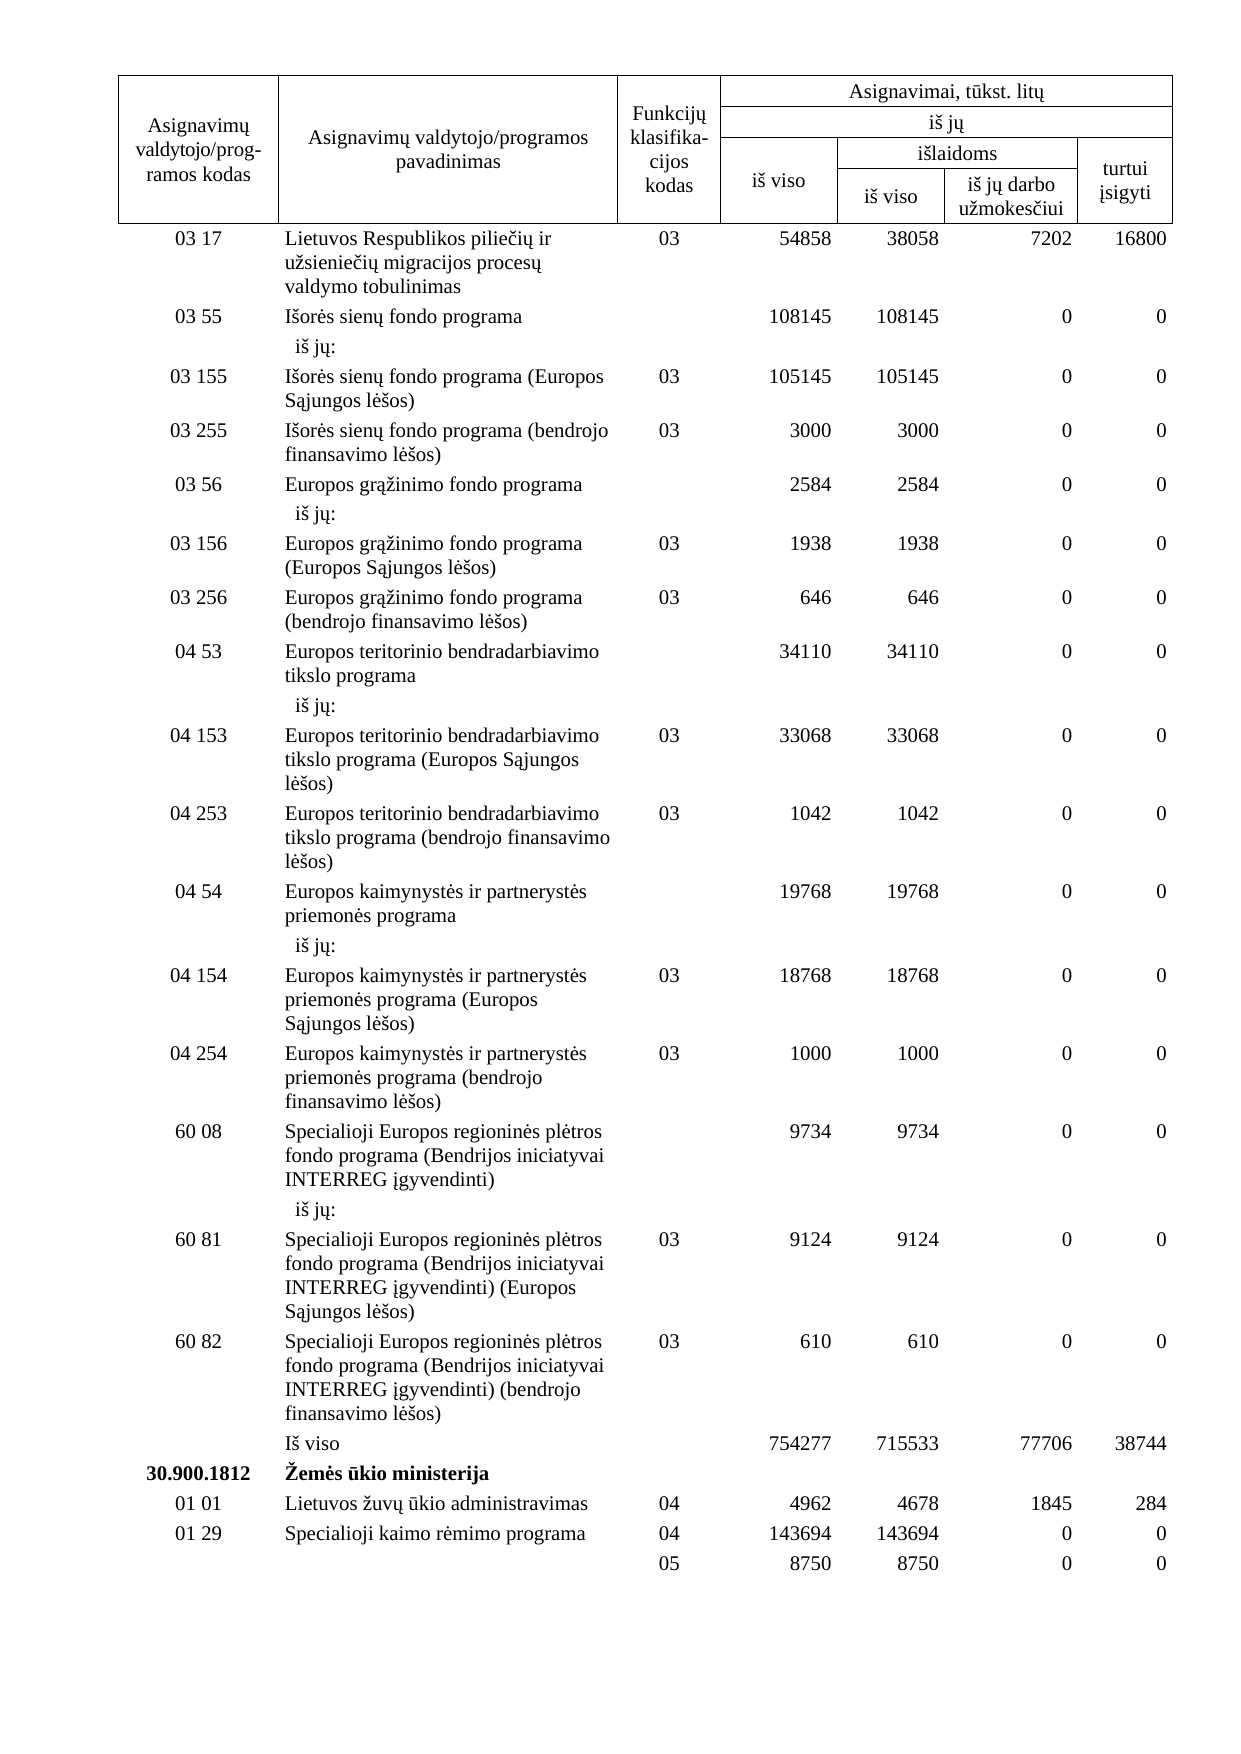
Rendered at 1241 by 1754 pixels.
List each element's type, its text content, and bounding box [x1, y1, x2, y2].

table_cell [720, 690, 837, 720]
table_cell [837, 1194, 944, 1224]
table_cell 0 [945, 636, 1078, 690]
table_cell Iš viso [279, 1428, 618, 1458]
table_cell 18768 [837, 960, 944, 1038]
table_cell [118, 1194, 278, 1224]
table_cell [837, 690, 944, 720]
table_cell 34110 [837, 636, 944, 690]
table_cell 03 [618, 1224, 720, 1326]
table_cell 0 [945, 415, 1078, 468]
table_cell 0 [1078, 1548, 1172, 1578]
table_cell 04 254 [118, 1038, 278, 1116]
table_cell 04 [618, 1488, 720, 1518]
table_cell 0 [1078, 876, 1172, 930]
table_cell [720, 930, 837, 960]
table_cell 0 [945, 1548, 1078, 1578]
table_cell 0 [1078, 1038, 1172, 1116]
table_cell 9734 [837, 1116, 944, 1194]
table_cell iš jų darbo užmokesčiui [945, 169, 1077, 223]
table_cell [118, 930, 278, 960]
table_cell [945, 1458, 1078, 1488]
table_cell [618, 331, 720, 361]
table_cell 03 [618, 720, 720, 798]
table_cell [118, 690, 278, 720]
table_cell 03 [618, 528, 720, 582]
table_cell [1078, 930, 1172, 960]
table_cell 0 [1078, 1224, 1172, 1326]
table_cell [618, 469, 720, 498]
table_cell [720, 499, 837, 528]
table_cell [1078, 331, 1172, 361]
table_cell 03 [618, 415, 720, 468]
table_cell [618, 1428, 720, 1458]
table_cell 754277 [720, 1428, 837, 1458]
table_header Asignavimų valdytojo/prog-ramos kodas [119, 76, 278, 223]
table_cell 0 [1078, 798, 1172, 876]
table_cell 38058 [837, 224, 944, 301]
table_cell 1938 [720, 528, 837, 582]
table_cell 2584 [720, 469, 837, 498]
table_cell [118, 499, 278, 528]
table_cell Specialioji Europos regioninės plėtros fondo programa (Bendrijos iniciatyvai INTERREG įgyvendinti) (bendrojo finansavimo lėšos) [279, 1326, 618, 1428]
table_cell 54858 [720, 224, 837, 301]
table_cell [837, 331, 944, 361]
table_cell 610 [720, 1326, 837, 1428]
table_cell 38744 [1078, 1428, 1172, 1458]
table_cell Europos kaimynystės ir partnerystės priemonės programa (Europos Sąjungos lėšos) [279, 960, 618, 1038]
table_cell 0 [1078, 1518, 1172, 1548]
table_cell Lietuvos žuvų ūkio administravimas [279, 1488, 618, 1518]
table_cell 646 [837, 582, 944, 636]
table_cell 03 17 [118, 224, 278, 301]
table_cell 9124 [720, 1224, 837, 1326]
table_cell 143694 [720, 1518, 837, 1548]
table_cell 0 [1078, 720, 1172, 798]
table_cell Europos kaimynystės ir partnerystės priemonės programa [279, 876, 618, 930]
table_cell [1078, 1194, 1172, 1224]
table_header Asignavimai, tūkst. litų [721, 76, 1172, 106]
table_cell 60 81 [118, 1224, 278, 1326]
table_cell [945, 690, 1078, 720]
table_cell 0 [1078, 582, 1172, 636]
table_cell 03 156 [118, 528, 278, 582]
table_cell 646 [720, 582, 837, 636]
table_cell 715533 [837, 1428, 944, 1458]
table_cell [720, 331, 837, 361]
table_cell 3000 [837, 415, 944, 468]
table_cell iš viso [721, 138, 837, 223]
table_cell Specialioji kaimo rėmimo programa [279, 1518, 618, 1548]
table_cell [618, 1458, 720, 1488]
table_cell [720, 1194, 837, 1224]
table_cell Europos teritorinio bendradarbiavimo tikslo programa (Europos Sąjungos lėšos) [279, 720, 618, 798]
table_cell [618, 1116, 720, 1194]
table_cell 0 [945, 720, 1078, 798]
table_cell 1938 [837, 528, 944, 582]
table_cell 33068 [837, 720, 944, 798]
table_cell 610 [837, 1326, 944, 1428]
table_cell [837, 930, 944, 960]
table_cell 19768 [837, 876, 944, 930]
table_cell 04 253 [118, 798, 278, 876]
table_cell [118, 331, 278, 361]
table_cell [837, 1458, 944, 1488]
table_cell 0 [945, 469, 1078, 498]
table_cell iš jų: [279, 499, 618, 528]
table_cell 34110 [720, 636, 837, 690]
table_cell 105145 [720, 361, 837, 414]
table_cell 0 [1078, 960, 1172, 1038]
table_cell 77706 [945, 1428, 1078, 1458]
table_cell 0 [945, 1326, 1078, 1428]
table_cell 03 55 [118, 301, 278, 331]
table_cell 03 256 [118, 582, 278, 636]
table_cell 0 [945, 876, 1078, 930]
table_cell 0 [945, 361, 1078, 414]
table_cell 04 154 [118, 960, 278, 1038]
table_cell 0 [1078, 469, 1172, 498]
table_cell iš jų: [279, 1194, 618, 1224]
table_cell 0 [1078, 301, 1172, 331]
table_cell Europos teritorinio bendradarbiavimo tikslo programa [279, 636, 618, 690]
table_cell 2584 [837, 469, 944, 498]
table_cell Išorės sienų fondo programa (bendrojo finansavimo lėšos) [279, 415, 618, 468]
table_cell Europos grąžinimo fondo programa (Europos Sąjungos lėšos) [279, 528, 618, 582]
table_cell 60 08 [118, 1116, 278, 1194]
table_cell 0 [945, 582, 1078, 636]
table_cell 33068 [720, 720, 837, 798]
table_cell 0 [1078, 361, 1172, 414]
table_cell 01 01 [118, 1488, 278, 1518]
table_cell 03 56 [118, 469, 278, 498]
table_cell Išorės sienų fondo programa (Europos Sąjungos lėšos) [279, 361, 618, 414]
table_cell [1078, 499, 1172, 528]
table_cell iš jų: [279, 690, 618, 720]
table_cell 04 53 [118, 636, 278, 690]
table_cell [618, 499, 720, 528]
table_cell Specialioji Europos regioninės plėtros fondo programa (Bendrijos iniciatyvai INTERREG įgyvendinti) [279, 1116, 618, 1194]
table_cell [945, 930, 1078, 960]
table_cell [837, 499, 944, 528]
table_cell 03 [618, 361, 720, 414]
table_cell Žemės ūkio ministerija [279, 1458, 618, 1488]
table_cell [618, 301, 720, 331]
table_cell [279, 1548, 618, 1578]
table_cell 4962 [720, 1488, 837, 1518]
table_cell 9734 [720, 1116, 837, 1194]
table_cell 0 [945, 1224, 1078, 1326]
table_cell [618, 1194, 720, 1224]
table_cell 0 [1078, 636, 1172, 690]
table_cell iš jų [721, 107, 1172, 137]
table_cell 1042 [720, 798, 837, 876]
table_cell Išorės sienų fondo programa [279, 301, 618, 331]
table_cell 108145 [837, 301, 944, 331]
table_cell iš jų: [279, 331, 618, 361]
table_cell [618, 930, 720, 960]
table_cell Europos grąžinimo fondo programa [279, 469, 618, 498]
table_cell 0 [945, 301, 1078, 331]
table_header Funkcijų klasifika-cijos kodas [618, 76, 720, 223]
table_cell 0 [945, 1518, 1078, 1548]
table_cell 03 [618, 582, 720, 636]
table_cell 1000 [720, 1038, 837, 1116]
table_cell Lietuvos Respublikos piliečių ir užsieniečių migracijos procesų valdymo tobulinimas [279, 224, 618, 301]
table_cell iš jų: [279, 930, 618, 960]
table_cell 9124 [837, 1224, 944, 1326]
table_cell 0 [1078, 415, 1172, 468]
table_cell 7202 [945, 224, 1078, 301]
table_cell [720, 1458, 837, 1488]
table_cell 03 [618, 224, 720, 301]
table_cell 0 [945, 1116, 1078, 1194]
table_cell [118, 1428, 278, 1458]
table_cell [945, 1194, 1078, 1224]
table_cell Europos teritorinio bendradarbiavimo tikslo programa (bendrojo finansavimo lėšos) [279, 798, 618, 876]
table_cell 16800 [1078, 224, 1172, 301]
table_cell 0 [945, 528, 1078, 582]
table_cell 0 [945, 798, 1078, 876]
table_cell 143694 [837, 1518, 944, 1548]
table_cell turtui įsigyti [1078, 138, 1172, 223]
table_cell iš viso [838, 169, 944, 223]
table_cell 105145 [837, 361, 944, 414]
table_cell 03 255 [118, 415, 278, 468]
table_cell 0 [1078, 1326, 1172, 1428]
table_cell 03 [618, 1326, 720, 1428]
table_cell 04 [618, 1518, 720, 1548]
table_cell 03 [618, 1038, 720, 1116]
table_cell [618, 876, 720, 930]
table_cell Europos grąžinimo fondo programa (bendrojo finansavimo lėšos) [279, 582, 618, 636]
table_cell 1042 [837, 798, 944, 876]
table_cell [1078, 690, 1172, 720]
table_cell 05 [618, 1548, 720, 1578]
table_header Asignavimų valdytojo/programos pavadinimas [279, 76, 617, 223]
table_cell [945, 331, 1078, 361]
table_cell 284 [1078, 1488, 1172, 1518]
table_cell 30.900.1812 [118, 1458, 278, 1488]
table_cell 60 82 [118, 1326, 278, 1428]
table_cell [1078, 1458, 1172, 1488]
table_cell 108145 [720, 301, 837, 331]
table_cell 03 155 [118, 361, 278, 414]
table_cell 3000 [720, 415, 837, 468]
table_cell išlaidoms [838, 138, 1077, 168]
table_cell 0 [945, 960, 1078, 1038]
table_cell 18768 [720, 960, 837, 1038]
table_cell 19768 [720, 876, 837, 930]
table_cell 8750 [837, 1548, 944, 1578]
table_cell [618, 690, 720, 720]
table_cell 03 [618, 798, 720, 876]
table_cell 01 29 [118, 1518, 278, 1548]
table_cell Europos kaimynystės ir partnerystės priemonės programa (bendrojo finansavimo lėšos) [279, 1038, 618, 1116]
table_cell 04 54 [118, 876, 278, 930]
table_cell 1845 [945, 1488, 1078, 1518]
table_cell 0 [1078, 1116, 1172, 1194]
table_cell 03 [618, 960, 720, 1038]
table_cell 04 153 [118, 720, 278, 798]
table_cell 8750 [720, 1548, 837, 1578]
table_cell 4678 [837, 1488, 944, 1518]
table_cell 1000 [837, 1038, 944, 1116]
table_cell [945, 499, 1078, 528]
table_cell [118, 1548, 278, 1578]
table_cell [618, 636, 720, 690]
table_cell Specialioji Europos regioninės plėtros fondo programa (Bendrijos iniciatyvai INTERREG įgyvendinti) (Europos Sąjungos lėšos) [279, 1224, 618, 1326]
table_cell 0 [1078, 528, 1172, 582]
table_cell 0 [945, 1038, 1078, 1116]
